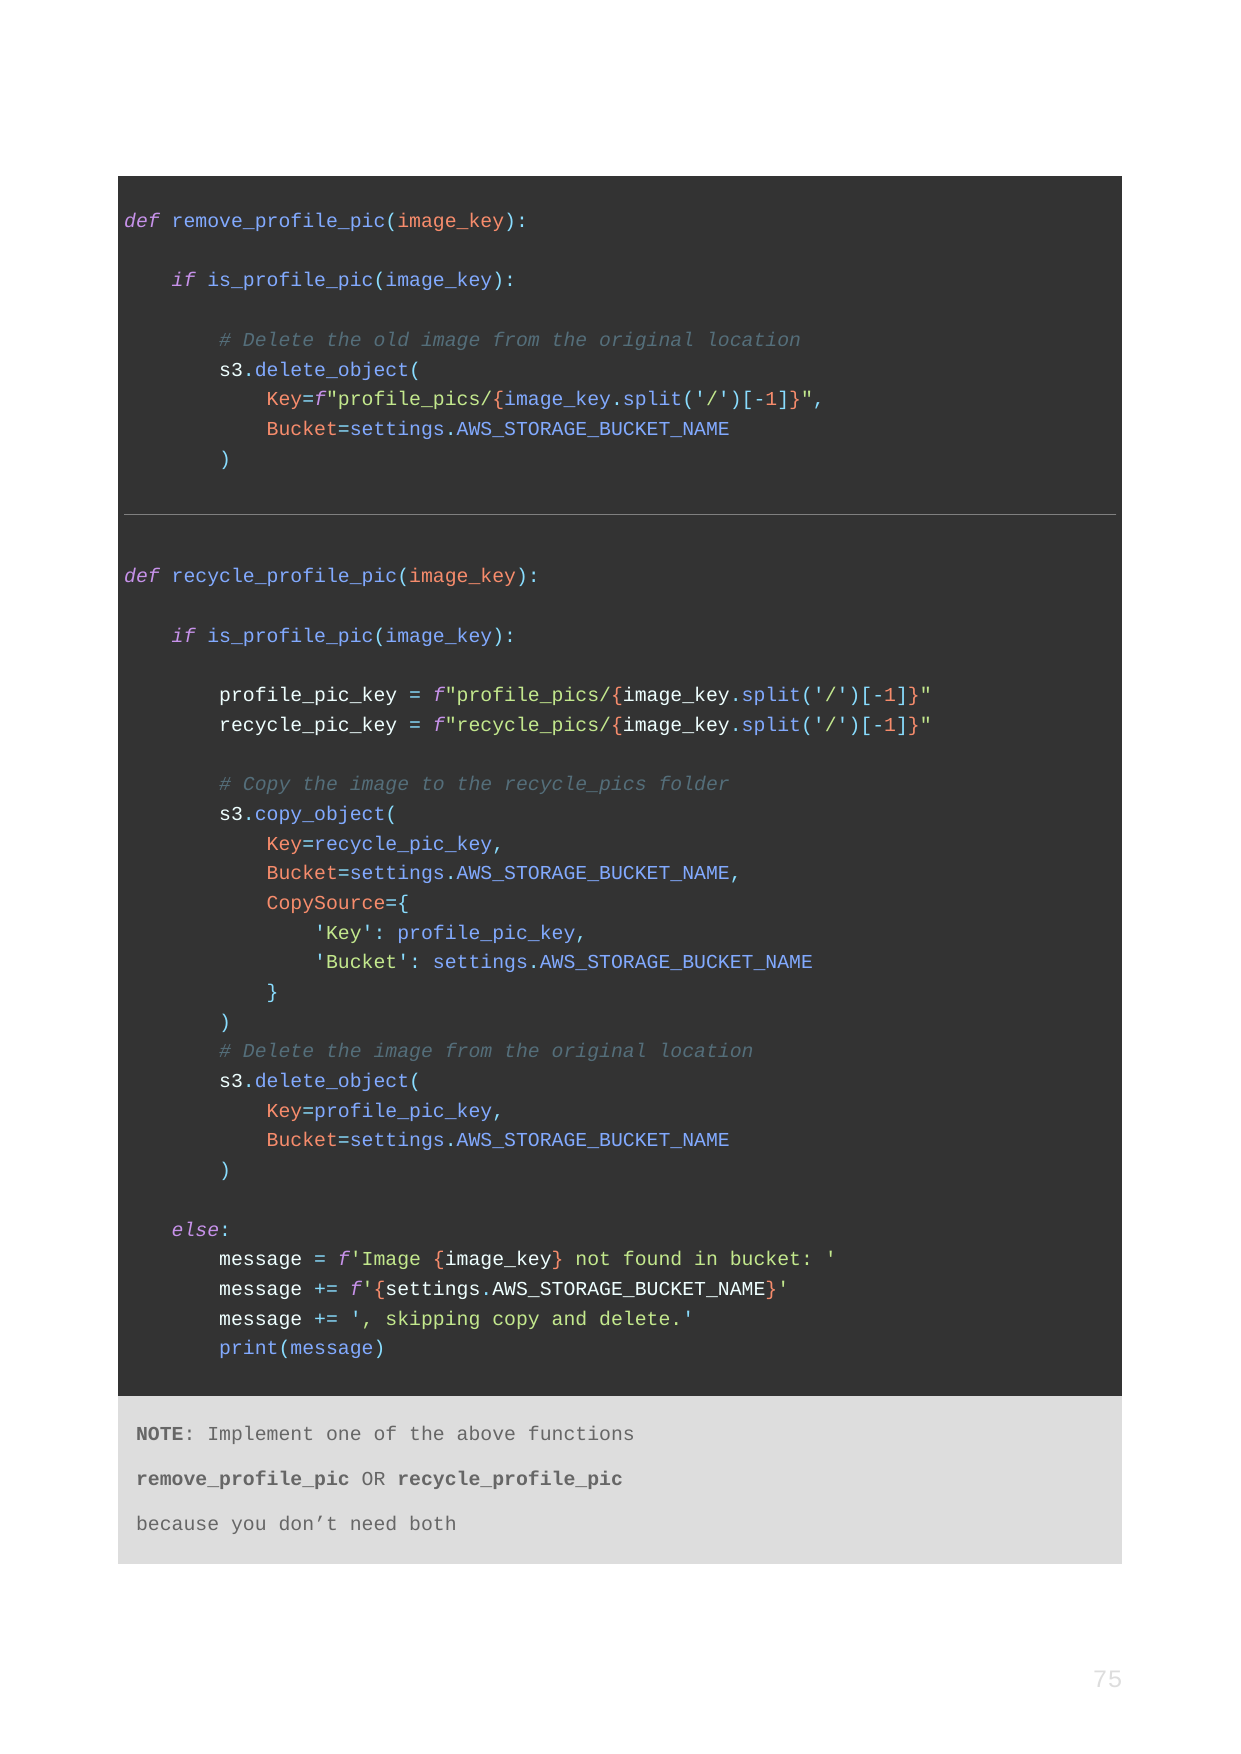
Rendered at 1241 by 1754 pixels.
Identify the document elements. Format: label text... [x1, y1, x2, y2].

table_cell NOTE: Implement one of the above functions remove_profile_pic OR recycle_profile_pic because you don’t need both [118, 1396, 1122, 1564]
table_header def remove_profile_pic(image_key): if is_profile_pic(image_key): # Delete the old image from the original location s3.delete_object( Key=f"profile_pics/{image_key.split('/')[-1]}", Bucket=settings.AWS_STORAGE_BUCKET_NAME ) def recycle_profile_pic(image_key): if is_profile_pic(image_key): profile_pic_key = f"profile_pics/{image_key.split('/')[-1]}" recycle_pic_key = f"recycle_pics/{image_key.split('/')[-1]}" # Copy the image to the recycle_pics folder s3.copy_object( Key=recycle_pic_key, Bucket=settings.AWS_STORAGE_BUCKET_NAME, CopySource={ 'Key': profile_pic_key, 'Bucket': settings.AWS_STORAGE_BUCKET_NAME } ) # Delete the image from the original location s3.delete_object( Key=profile_pic_key, Bucket=settings.AWS_STORAGE_BUCKET_NAME ) else: message = f'Image {image_key} not found in bucket: ' message += f'{settings.AWS_STORAGE_BUCKET_NAME}' message += ', skipping copy and delete.' print(message) [118, 176, 1122, 1396]
